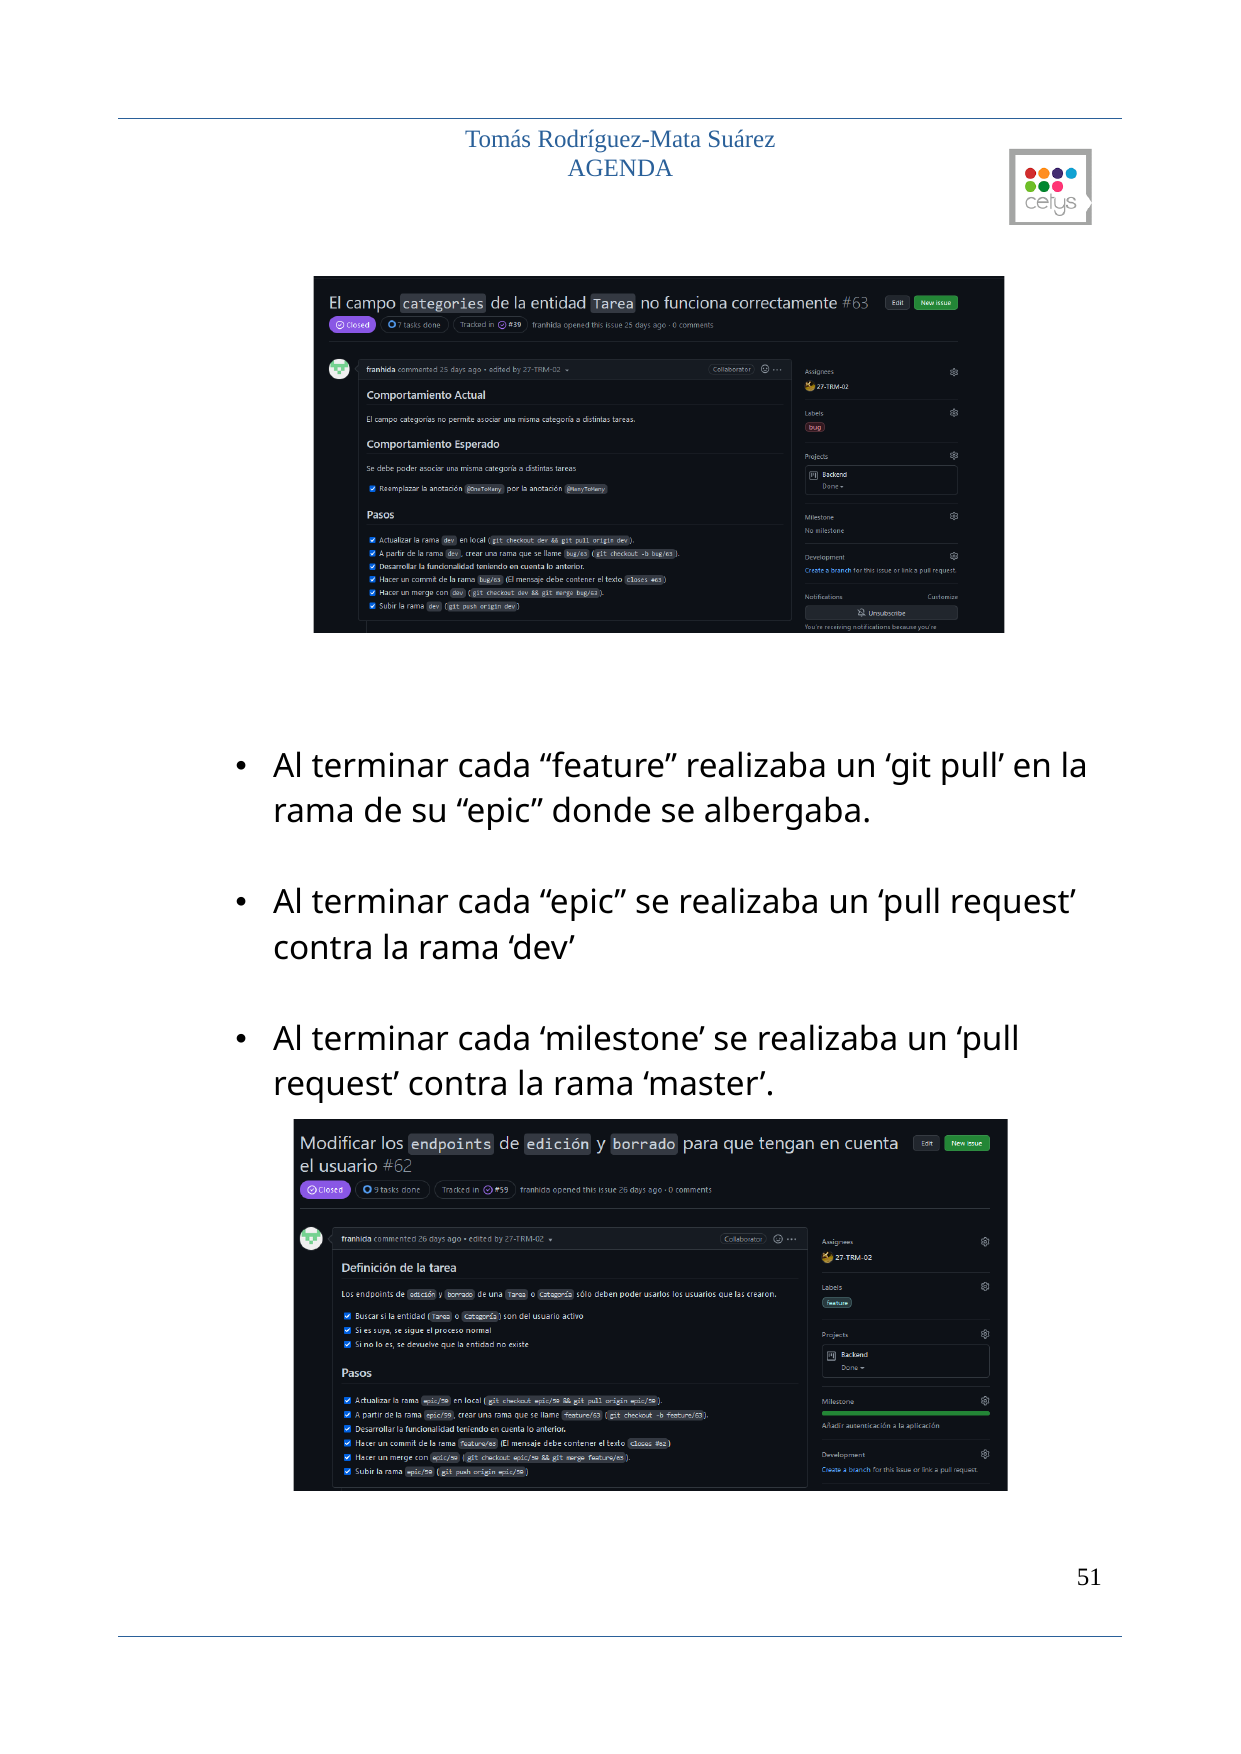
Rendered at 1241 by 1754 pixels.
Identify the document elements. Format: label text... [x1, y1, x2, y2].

list Al terminar cada “epic” se realizaba un ‘pull request’ contra la rama ‘dev’ [235, 878, 1116, 969]
list Al terminar cada ‘milestone’ se realizaba un ‘pull request’ contra la rama ‘master’. [235, 1014, 1116, 1105]
picture [313, 276, 1005, 633]
picture [293, 1119, 1008, 1491]
picture [986, 124, 1117, 225]
list Al terminar cada “feature” realizaba un ‘git pull’ en la rama de su “epic” donde se albergaba. [235, 742, 1116, 833]
